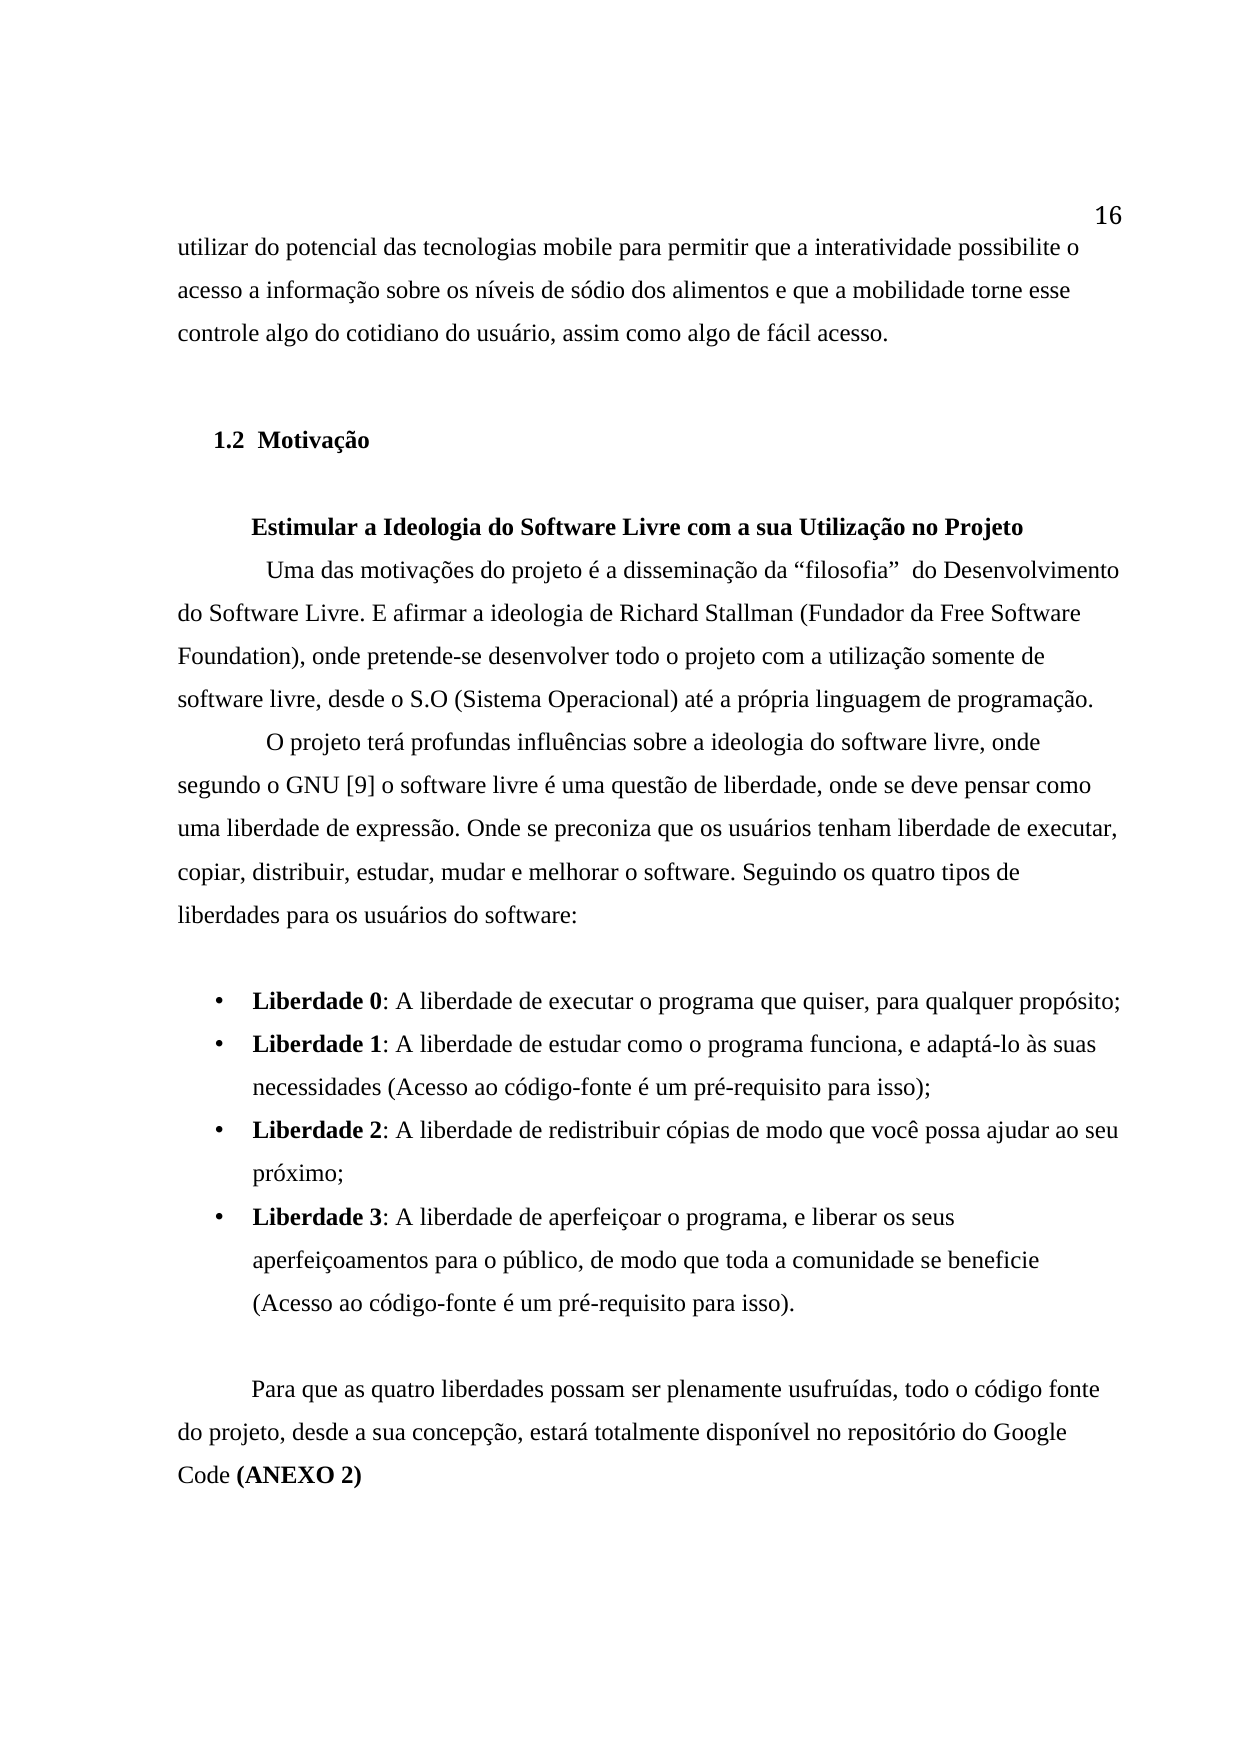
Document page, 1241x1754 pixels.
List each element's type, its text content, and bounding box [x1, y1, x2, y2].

text Uma das motivações do projeto é a disseminação da “filosofia” do Desenvolvimento do Software Livre. E afirmar a ideologia de Richard Stallman (Fundador da Free Software Foundation), onde pretende-se desenvolver todo o projeto com a utilização somente de software livre, desde o S.O (Sistema Operacional) até a própria linguagem de programação. [177, 555, 1122, 713]
list Liberdade 1: A liberdade de estudar como o programa funciona, e adaptá-lo às suas necessidades (Acesso ao código-fonte é um pré-requisito para isso); [215, 1029, 1122, 1101]
subtitle Motivação [207, 425, 1122, 454]
text Estimular a Ideologia do Software Livre com a sua Utilização no Projeto [177, 512, 1122, 540]
text utilizar do potencial das tecnologias mobile para permitir que a interatividade possibilite o acesso a informação sobre os níveis de sódio dos alimentos e que a mobilidade torne esse controle algo do cotidiano do usuário, assim como algo de fácil acesso. [177, 232, 1122, 347]
list Liberdade 3: A liberdade de aperfeiçoar o programa, e liberar os seus aperfeiçoamentos para o público, de modo que toda a comunidade se beneficie (Acesso ao código-fonte é um pré-requisito para isso). [215, 1202, 1122, 1317]
list Liberdade 2: A liberdade de redistribuir cópias de modo que você possa ajudar ao seu próximo; [215, 1115, 1122, 1187]
text O projeto terá profundas influências sobre a ideologia do software livre, onde segundo o GNU [9] o software livre é uma questão de liberdade, onde se deve pensar como uma liberdade de expressão. Onde se preconiza que os usuários tenham liberdade de executar, copiar, distribuir, estudar, mudar e melhorar o software. Seguindo os quatro tipos de liberdades para os usuários do software: [177, 727, 1122, 928]
list Liberdade 0: A liberdade de executar o programa que quiser, para qualquer propósito; [215, 986, 1122, 1015]
text Para que as quatro liberdades possam ser plenamente usufruídas, todo o código fonte do projeto, desde a sua concepção, estará totalmente disponível no repositório do Google Code (ANEXO 2) [177, 1374, 1122, 1489]
